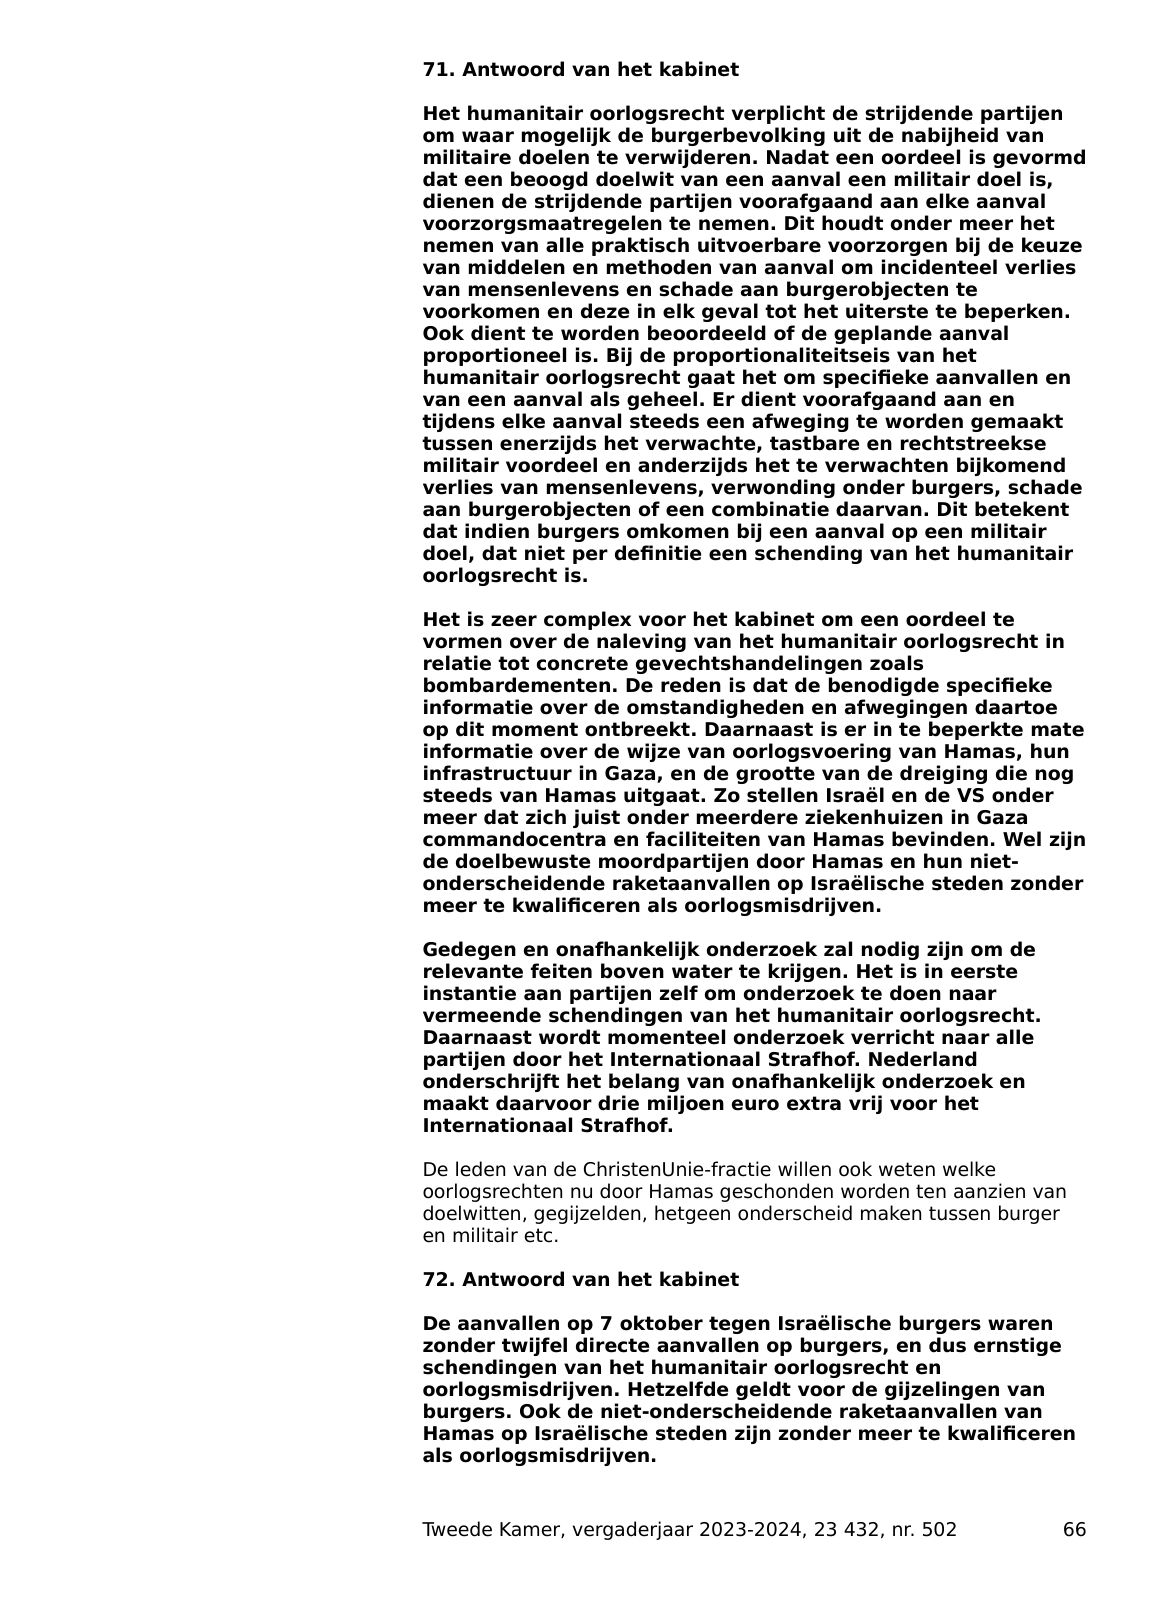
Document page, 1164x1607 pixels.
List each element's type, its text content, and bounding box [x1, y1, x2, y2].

text De leden van de ChristenUnie-fractie willen ook weten welke oorlogsrechten nu door Hamas geschonden worden ten aanzien van doelwitten, gegijzelden, hetgeen onderscheid maken tussen burger en militair etc. [422, 1159, 1087, 1247]
text Gedegen en onafhankelijk onderzoek zal nodig zijn om de relevante feiten boven water te krijgen. Het is in eerste instantie aan partijen zelf om onderzoek te doen naar vermeende schendingen van het humanitair oorlogsrecht. Daarnaast wordt momenteel onderzoek verricht naar alle partijen door het Internationaal Strafhof. Nederland onderschrijft het belang van onafhankelijk onderzoek en maakt daarvoor drie miljoen euro extra vrij voor het Internationaal Strafhof. [422, 939, 1087, 1137]
text De aanvallen op 7 oktober tegen Israëlische burgers waren zonder twijfel directe aanvallen op burgers, en dus ernstige schendingen van het humanitair oorlogsrecht en oorlogsmisdrijven. Hetzelfde geldt voor de gijzelingen van burgers. Ook de niet-onderscheidende raketaanvallen van Hamas op Israëlische steden zijn zonder meer te kwalificeren als oorlogsmisdrijven. [422, 1313, 1087, 1467]
text Het is zeer complex voor het kabinet om een oordeel te vormen over de naleving van het humanitair oorlogsrecht in relatie tot concrete gevechtshandelingen zoals bombardementen. De reden is dat de benodigde specifieke informatie over de omstandigheden en afwegingen daartoe op dit moment ontbreekt. Daarnaast is er in te beperkte mate informatie over de wijze van oorlogsvoering van Hamas, hun infrastructuur in Gaza, en de grootte van de dreiging die nog steeds van Hamas uitgaat. Zo stellen Israël en de VS onder meer dat zich juist onder meerdere ziekenhuizen in Gaza commandocentra en faciliteiten van Hamas bevinden. Wel zijn de doelbewuste moordpartijen door Hamas en hun niet-onderscheidende raketaanvallen op Israëlische steden zonder meer te kwalificeren als oorlogsmisdrijven. [422, 609, 1087, 917]
text Het humanitair oorlogsrecht verplicht de strijdende partijen om waar mogelijk de burgerbevolking uit de nabijheid van militaire doelen te verwijderen. Nadat een oordeel is gevormd dat een beoogd doelwit van een aanval een militair doel is, dienen de strijdende partijen voorafgaand aan elke aanval voorzorgsmaatregelen te nemen. Dit houdt onder meer het nemen van alle praktisch uitvoerbare voorzorgen bij de keuze van middelen en methoden van aanval om incidenteel verlies van mensenlevens en schade aan burgerobjecten te voorkomen en deze in elk geval tot het uiterste te beperken. Ook dient te worden beoordeeld of de geplande aanval proportioneel is. Bij de proportionaliteitseis van het humanitair oorlogsrecht gaat het om specifieke aanvallen en van een aanval als geheel. Er dient voorafgaand aan en tijdens elke aanval steeds een afweging te worden gemaakt tussen enerzijds het verwachte, tastbare en rechtstreekse militair voordeel en anderzijds het te verwachten bijkomend verlies van mensenlevens, verwonding onder burgers, schade aan burgerobjecten of een combinatie daarvan. Dit betekent dat indien burgers omkomen bij een aanval op een militair doel, dat niet per definitie een schending van het humanitair oorlogsrecht is. [422, 103, 1087, 587]
subtitle 71. Antwoord van het kabinet [422, 59, 1087, 81]
subtitle 72. Antwoord van het kabinet [422, 1269, 1087, 1291]
